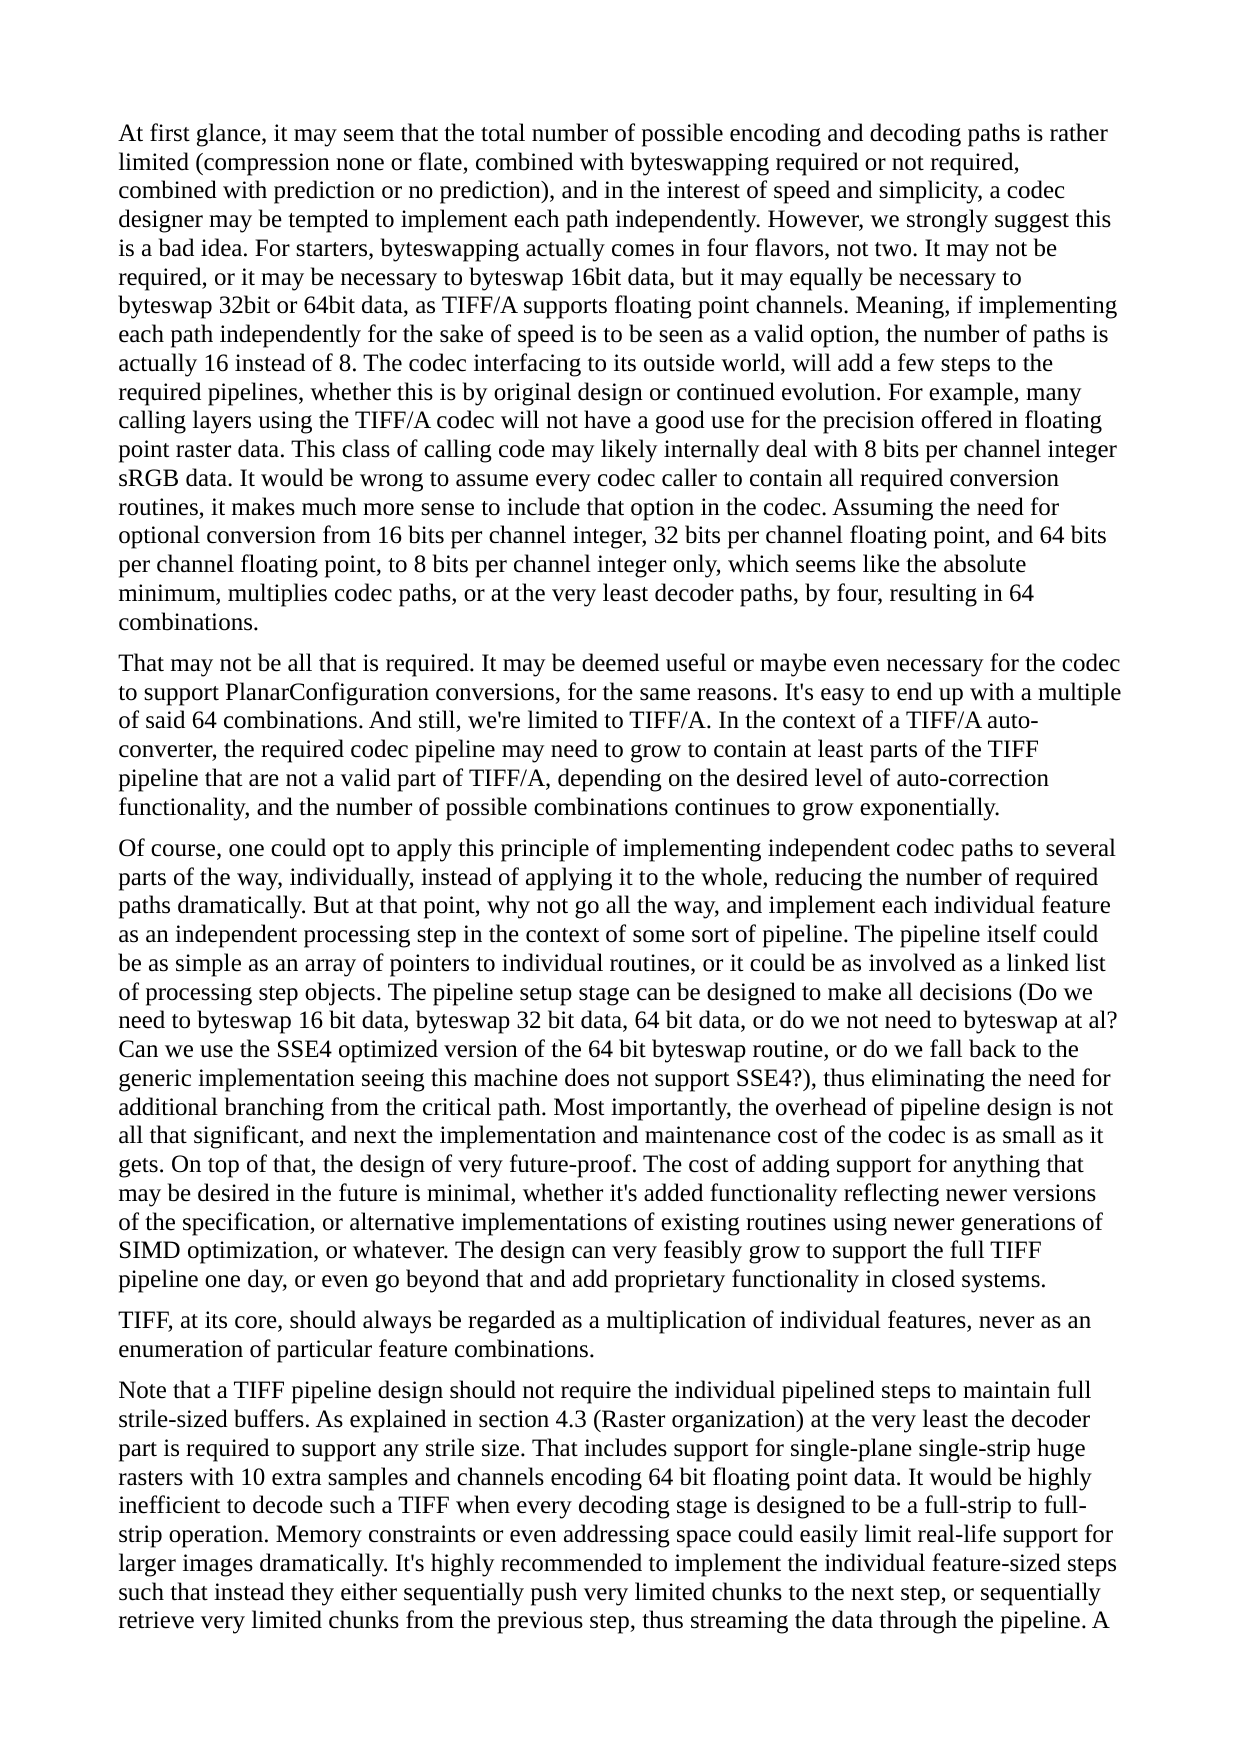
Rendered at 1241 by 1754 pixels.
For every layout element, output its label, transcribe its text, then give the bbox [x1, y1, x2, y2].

text At first glance, it may seem that the total number of possible encoding and decoding paths is rather limited (compression none or flate, combined with byteswapping required or not required, combined with prediction or no prediction), and in the interest of speed and simplicity, a codec designer may be tempted to implement each path independently. However, we strongly suggest this is a bad idea. For starters, byteswapping actually comes in four flavors, not two. It may not be required, or it may be necessary to byteswap 16bit data, but it may equally be necessary to byteswap 32bit or 64bit data, as TIFF/A supports floating point channels. Meaning, if implementing each path independently for the sake of speed is to be seen as a valid option, the number of paths is actually 16 instead of 8. The codec interfacing to its outside world, will add a few steps to the required pipelines, whether this is by original design or continued evolution. For example, many calling layers using the TIFF/A codec will not have a good use for the precision offered in floating point raster data. This class of calling code may likely internally deal with 8 bits per channel integer sRGB data. It would be wrong to assume every codec caller to contain all required conversion routines, it makes much more sense to include that option in the codec. Assuming the need for optional conversion from 16 bits per channel integer, 32 bits per channel floating point, and 64 bits per channel floating point, to 8 bits per channel integer only, which seems like the absolute minimum, multiplies codec paths, or at the very least decoder paths, by four, resulting in 64 combinations. [118, 118, 1122, 636]
text TIFF, at its core, should always be regarded as a multiplication of individual features, never as an enumeration of particular feature combinations. [118, 1306, 1122, 1363]
text That may not be all that is required. It may be deemed useful or maybe even necessary for the codec to support PlanarConfiguration conversions, for the same reasons. It's easy to end up with a multiple of said 64 combinations. And still, we're limited to TIFF/A. In the context of a TIFF/A auto-converter, the required codec pipeline may need to grow to contain at least parts of the TIFF pipeline that are not a valid part of TIFF/A, depending on the desired level of auto-correction functionality, and the number of possible combinations continues to grow exponentially. [118, 648, 1122, 821]
text Note that a TIFF pipeline design should not require the individual pipelined steps to maintain full strile-sized buffers. As explained in section 4.3 (Raster organization) at the very least the decoder part is required to support any strile size. That includes support for single-plane single-strip huge rasters with 10 extra samples and channels encoding 64 bit floating point data. It would be highly inefficient to decode such a TIFF when every decoding stage is designed to be a full-strip to full-strip operation. Memory constraints or even addressing space could easily limit real-life support for larger images dramatically. It's highly recommended to implement the individual feature-sized steps such that instead they either sequentially push very limited chunks to the next step, or sequentially retrieve very limited chunks from the previous step, thus streaming the data through the pipeline. A [118, 1376, 1122, 1634]
text Of course, one could opt to apply this principle of implementing independent codec paths to several parts of the way, individually, instead of applying it to the whole, reducing the number of required paths dramatically. But at that point, why not go all the way, and implement each individual feature as an independent processing step in the context of some sort of pipeline. The pipeline itself could be as simple as an array of pointers to individual routines, or it could be as involved as a linked list of processing step objects. The pipeline setup stage can be designed to make all decisions (Do we need to byteswap 16 bit data, byteswap 32 bit data, 64 bit data, or do we not need to byteswap at al? Can we use the SSE4 optimized version of the 64 bit byteswap routine, or do we fall back to the generic implementation seeing this machine does not support SSE4?), thus eliminating the need for additional branching from the critical path. Most importantly, the overhead of pipeline design is not all that significant, and next the implementation and maintenance cost of the codec is as small as it gets. On top of that, the design of very future-proof. The cost of adding support for anything that may be desired in the future is minimal, whether it's added functionality reflecting newer versions of the specification, or alternative implementations of existing routines using newer generations of SIMD optimization, or whatever. The design can very feasibly grow to support the full TIFF pipeline one day, or even go beyond that and add proprietary functionality in closed systems. [118, 833, 1122, 1293]
